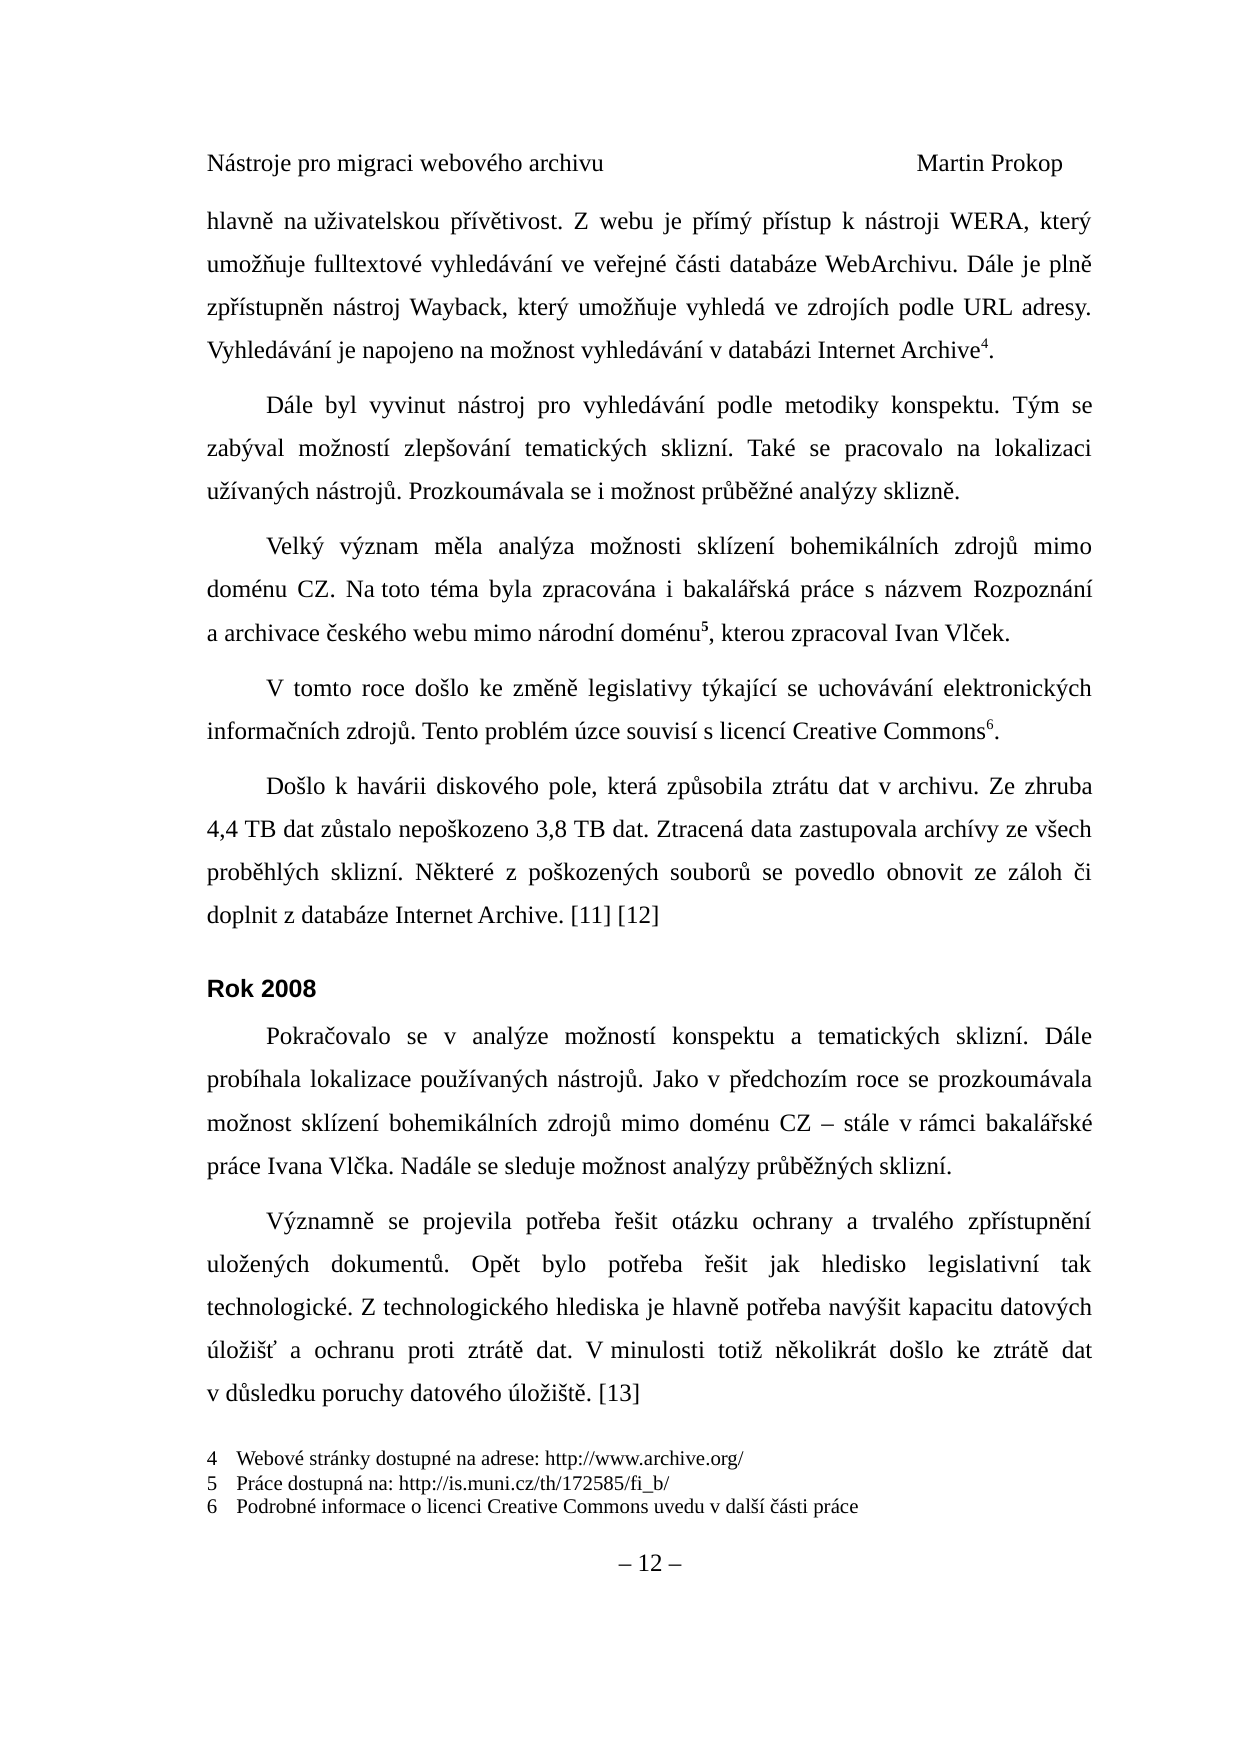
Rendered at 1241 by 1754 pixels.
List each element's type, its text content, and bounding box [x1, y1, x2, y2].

text Došlo k havárii diskového pole, která způsobila ztrátu dat v archivu. Ze zhruba 4,4 TB dat zůstalo nepoškozeno 3,8 TB dat. Ztracená data zastupovala archívy ze všech proběhlých sklizní. Některé z poškozených souborů se povedlo obnovit ze záloh či doplnit z databáze Internet Archive. [11] [12] [207, 771, 1093, 929]
text Dále byl vyvinut nástroj pro vyhledávání podle metodiky konspektu. Tým se zabýval možností zlepšování tematických sklizní. Také se pracovalo na lokalizaci užívaných nástrojů. Prozkoumávala se i možnost průběžné analýzy sklizně. [207, 390, 1093, 505]
subtitle Rok 2008 [207, 974, 1093, 1003]
text Webové stránky dostupné na adrese: http://www.archive.org/ [207, 1446, 1093, 1470]
text Významně se projevila potřeba řešit otázku ochrany a trvalého zpřístupnění uložených dokumentů. Opět bylo potřeba řešit jak hledisko legislativní tak technologické. Z technologického hlediska je hlavně potřeba navýšit kapacitu datových úložišť a ochranu proti ztrátě dat. V minulosti totiž několikrát došlo ke ztrátě dat v důsledku poruchy datového úložiště. [13] [207, 1206, 1093, 1407]
text hlavně na uživatelskou přívětivost. Z webu je přímý přístup k nástroji WERA, který umožňuje fulltextové vyhledávání ve veřejné části databáze WebArchivu. Dále je plně zpřístupněn nástroj Wayback, který umožňuje vyhledá ve zdrojích podle URL adresy. Vyhledávání je napojeno na možnost vyhledávání v databázi Internet Archive. [207, 206, 1093, 364]
text Velký význam měla analýza možnosti sklízení bohemikálních zdrojů mimo doménu CZ. Na toto téma byla zpracována i bakalářská práce s názvem Rozpoznání a archivace českého webu mimo národní doménu, kterou zpracoval Ivan Vlček. [207, 531, 1093, 646]
text Práce dostupná na: http://is.muni.cz/th/172585/fi_b/ [207, 1470, 1093, 1494]
text Podrobné informace o licenci Creative Commons uvedu v další části práce [207, 1494, 1093, 1518]
text V tomto roce došlo ke změně legislativy týkající se uchovávání elektronických informačních zdrojů. Tento problém úzce souvisí s licencí Creative Commons. [207, 673, 1093, 744]
text Pokračovalo se v analýze možností konspektu a tematických sklizní. Dále probíhala lokalizace používaných nástrojů. Jako v předchozím roce se prozkoumávala možnost sklízení bohemikálních zdrojů mimo doménu CZ – stále v rámci bakalářské práce Ivana Vlčka. Nadále se sleduje možnost analýzy průběžných sklizní. [207, 1021, 1093, 1179]
